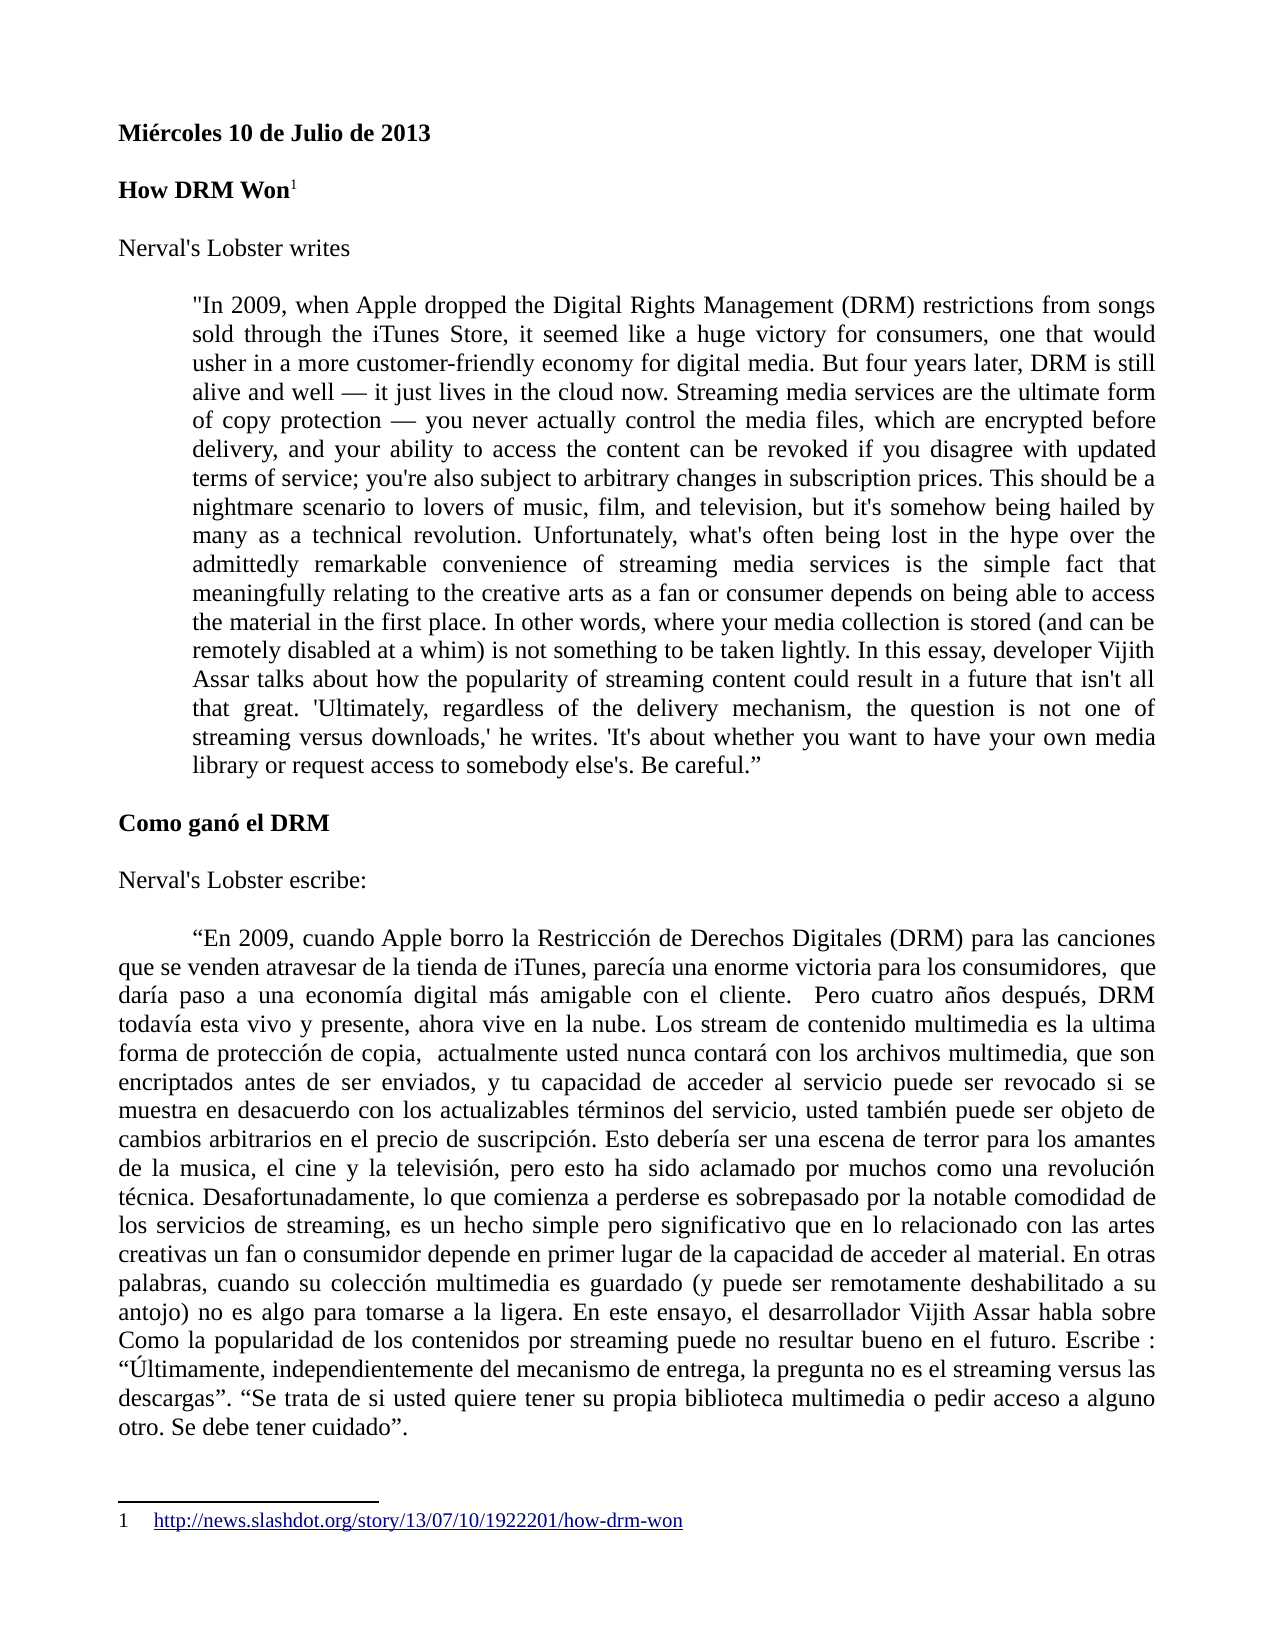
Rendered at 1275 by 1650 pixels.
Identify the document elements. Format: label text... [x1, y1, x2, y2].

text Nerval's Lobster writes [118, 233, 1157, 262]
text “En 2009, cuando Apple borro la Restricción de Derechos Digitales (DRM) para las canciones que se venden atravesar de la tienda de iTunes, parecía una enorme victoria para los consumidores, que daría paso a una economía digital más amigable con el cliente. Pero cuatro años después, DRM todavía esta vivo y presente, ahora vive en la nube. Los stream de contenido multimedia es la ultima forma de protección de copia, actualmente usted nunca contará con los archivos multimedia, que son encriptados antes de ser enviados, y tu capacidad de acceder al servicio puede ser revocado si se muestra en desacuerdo con los actualizables términos del servicio, usted también puede ser objeto de cambios arbitrarios en el precio de suscripción. Esto debería ser una escena de terror para los amantes de la musica, el cine y la televisión, pero esto ha sido aclamado por muchos como una revolución técnica. Desafortunadamente, lo que comienza a perderse es sobrepasado por la notable comodidad de los servicios de streaming, es un hecho simple pero significativo que en lo relacionado con las artes creativas un fan o consumidor depende en primer lugar de la capacidad de acceder al material. En otras palabras, cuando su colección multimedia es guardado (y puede ser remotamente deshabilitado a su antojo) no es algo para tomarse a la ligera. En este ensayo, el desarrollador Vijith Assar habla sobre Como la popularidad de los contenidos por streaming puede no resultar bueno en el futuro. Escribe : “Últimamente, independientemente del mecanismo de entrega, la pregunta no es el streaming versus las descargas”. “Se trata de si usted quiere tener su propia biblioteca multimedia o pedir acceso a alguno otro. Se debe tener cuidado”. [118, 923, 1157, 1441]
text http://news.slashdot.org/story/13/07/10/1922201/how-drm-won [118, 1508, 1157, 1532]
text "In 2009, when Apple dropped the Digital Rights Management (DRM) restrictions from songs sold through the iTunes Store, it seemed like a huge victory for consumers, one that would usher in a more customer-friendly economy for digital media. But four years later, DRM is still alive and well — it just lives in the cloud now. Streaming media services are the ultimate form of copy protection — you never actually control the media files, which are encrypted before delivery, and your ability to access the content can be revoked if you disagree with updated terms of service; you're also subject to arbitrary changes in subscription prices. This should be a nightmare scenario to lovers of music, film, and television, but it's somehow being hailed by many as a technical revolution. Unfortunately, what's often being lost in the hype over the admittedly remarkable convenience of streaming media services is the simple fact that meaningfully relating to the creative arts as a fan or consumer depends on being able to access the material in the first place. In other words, where your media collection is stored (and can be remotely disabled at a whim) is not something to be taken lightly. In this essay, developer Vijith Assar talks about how the popularity of streaming content could result in a future that isn't all that great. 'Ultimately, regardless of the delivery mechanism, the question is not one of streaming versus downloads,' he writes. 'It's about whether you want to have your own media library or request access to somebody else's. Be careful.” [192, 291, 1157, 779]
text Miércoles 10 de Julio de 2013 [118, 118, 1157, 147]
text Como ganó el DRM [118, 808, 1157, 837]
text How DRM Won [118, 176, 1157, 204]
text Nerval's Lobster escribe: [118, 866, 1157, 894]
